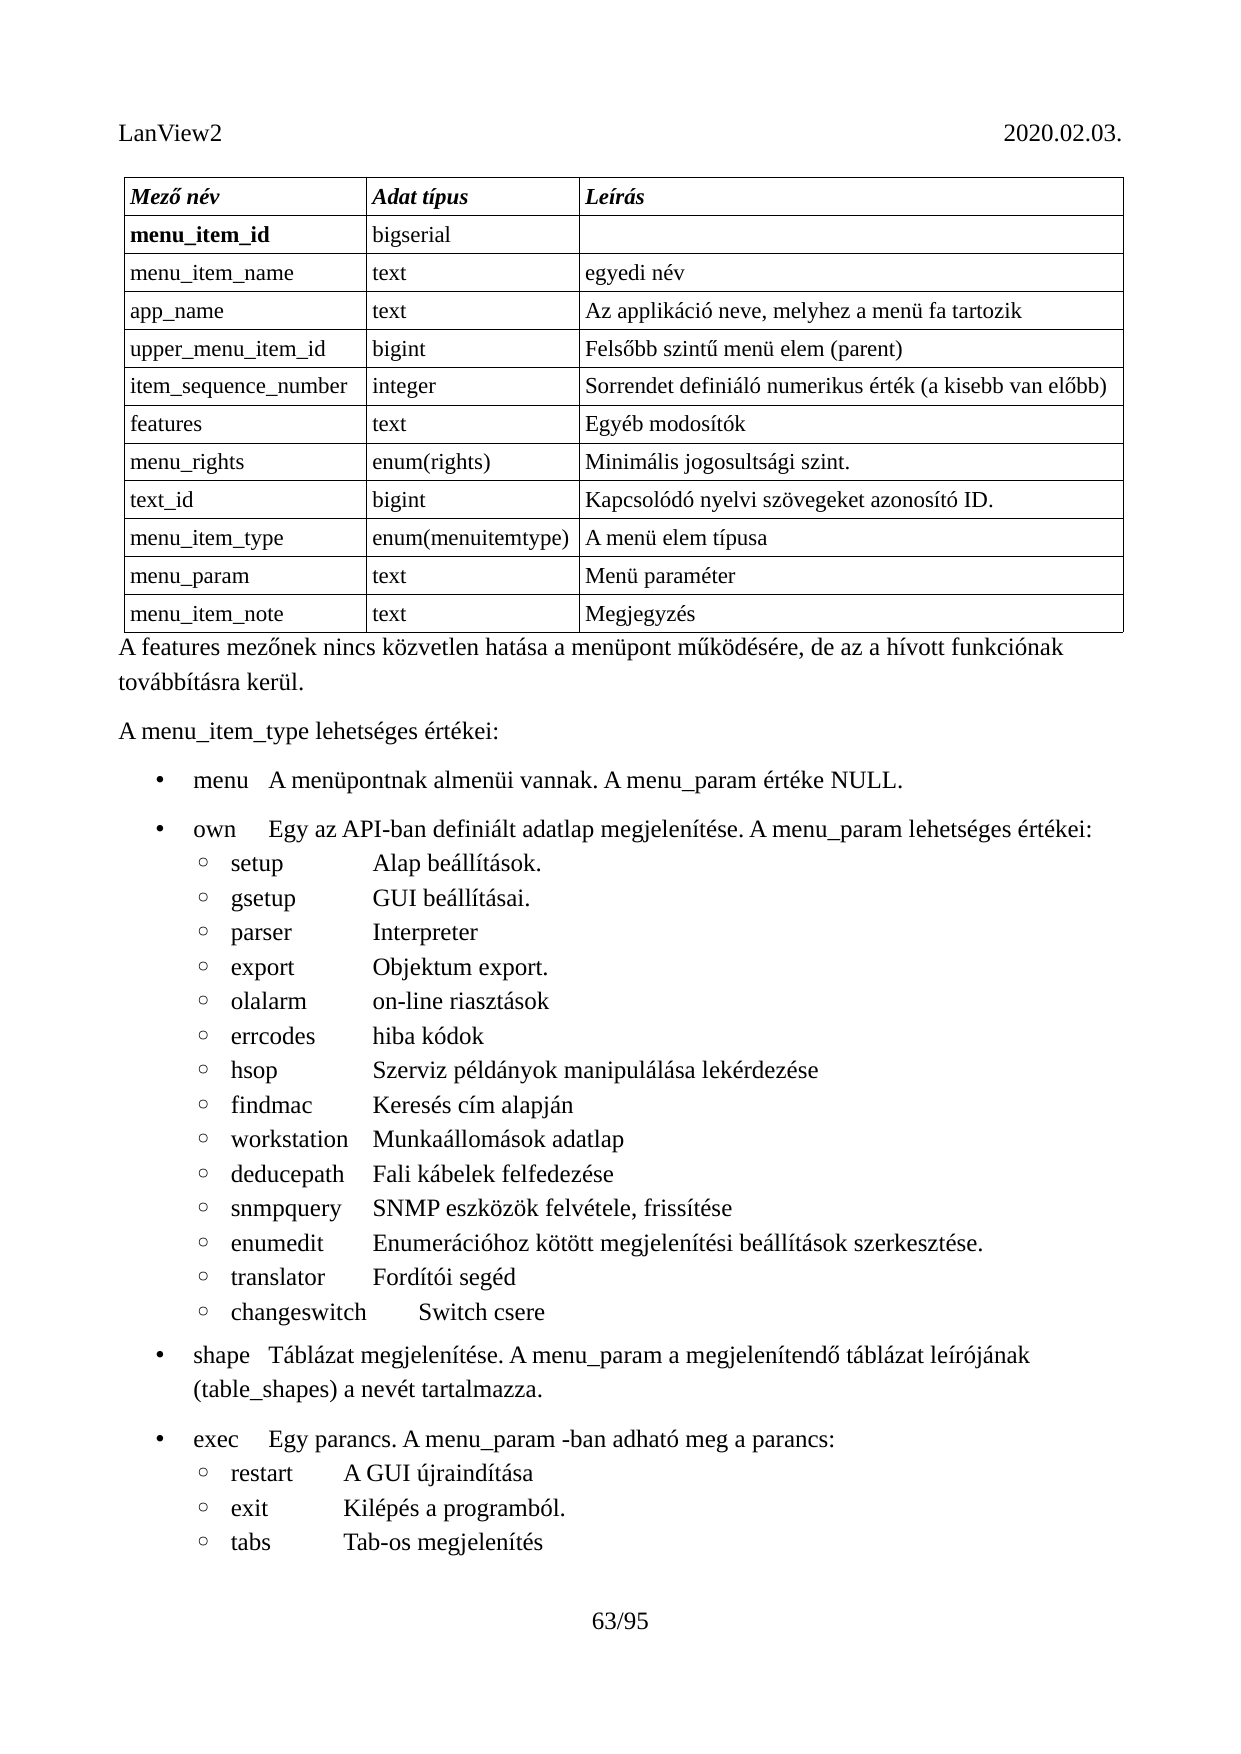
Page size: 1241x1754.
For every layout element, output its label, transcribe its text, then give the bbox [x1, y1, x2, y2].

table_cell text [367, 292, 579, 329]
table_cell A menü elem típusa [580, 519, 1123, 556]
table_cell bigint [367, 481, 579, 518]
table_cell app_name [125, 292, 366, 329]
list hsop Szerviz példányok manipulálása lekérdezése [193, 1055, 1122, 1084]
table_cell Kapcsolódó nyelvi szövegeket azonosító ID. [580, 481, 1123, 518]
list workstation Munkaállomások adatlap [193, 1124, 1122, 1153]
list errcodes hiba kódok [193, 1021, 1122, 1049]
table_cell menu_param [125, 557, 366, 594]
list translator Fordítói segéd [193, 1262, 1122, 1291]
table_cell upper_menu_item_id [125, 330, 366, 367]
table_cell Felsőbb szintű menü elem (parent) [580, 330, 1123, 367]
table_header Adat típus [367, 178, 579, 215]
table_cell integer [367, 368, 579, 404]
list menu A menüpontnak almenüi vannak. A menu_param értéke NULL. [156, 765, 1122, 793]
table_cell egyedi név [580, 254, 1123, 291]
list shape Táblázat megjelenítése. A menu_param a megjelenítendő táblázat leírójának (table_shapes) a nevét tartalmazza. [156, 1340, 1122, 1403]
table_cell [580, 216, 1123, 253]
list tabs Tab-os megjelenítés [193, 1527, 1122, 1556]
table_header Mező név [125, 178, 366, 215]
table_cell Megjegyzés [580, 595, 1123, 632]
list changeswitch Switch csere [193, 1297, 1122, 1325]
table_cell bigserial [367, 216, 579, 253]
table_cell text_id [125, 481, 366, 518]
list own Egy az API-ban definiált adatlap megjelenítése. A menu_param lehetséges értékei: [156, 814, 1122, 843]
list exec Egy parancs. A menu_param -ban adható meg a parancs: [156, 1424, 1122, 1453]
list setup Alap beállítások. [193, 848, 1122, 877]
table_header Leírás [580, 178, 1123, 215]
list snmpquery SNMP eszközök felvétele, frissítése [193, 1193, 1122, 1222]
table_cell item_sequence_number [125, 368, 366, 404]
table_cell text [367, 254, 579, 291]
table_cell menu_item_note [125, 595, 366, 632]
list parser Interpreter [193, 917, 1122, 946]
table_cell text [367, 595, 579, 632]
list export Objektum export. [193, 952, 1122, 981]
table_cell text [367, 557, 579, 594]
list olalarm on-line riasztások [193, 986, 1122, 1015]
table_cell menu_rights [125, 444, 366, 480]
list exit Kilépés a programból. [193, 1493, 1122, 1522]
list restart A GUI újraindítása [193, 1458, 1122, 1487]
table_cell Menü paraméter [580, 557, 1123, 594]
list enumedit Enumerációhoz kötött megjelenítési beállítások szerkesztése. [193, 1228, 1122, 1256]
text A menu_item_type lehetséges értékei: [118, 716, 1122, 744]
list deducepath Fali kábelek felfedezése [193, 1159, 1122, 1187]
table_cell enum(menuitemtype) [367, 519, 579, 556]
table_cell Minimális jogosultsági szint. [580, 444, 1123, 480]
table_cell text [367, 406, 579, 442]
list findmac Keresés cím alapján [193, 1090, 1122, 1118]
table_cell enum(rights) [367, 444, 579, 480]
list gsetup GUI beállításai. [193, 883, 1122, 912]
table_cell features [125, 406, 366, 442]
table_cell menu_item_name [125, 254, 366, 291]
text A features mezőnek nincs közvetlen hatása a menüpont működésére, de az a hívott funkciónak továbbításra kerül. [118, 632, 1122, 695]
table_cell bigint [367, 330, 579, 367]
table_cell Az applikáció neve, melyhez a menü fa tartozik [580, 292, 1123, 329]
table_cell Sorrendet definiáló numerikus érték (a kisebb van előbb) [580, 368, 1123, 404]
table_cell menu_item_type [125, 519, 366, 556]
table_cell Egyéb modosítók [580, 406, 1123, 442]
table_cell menu_item_id [125, 216, 366, 253]
